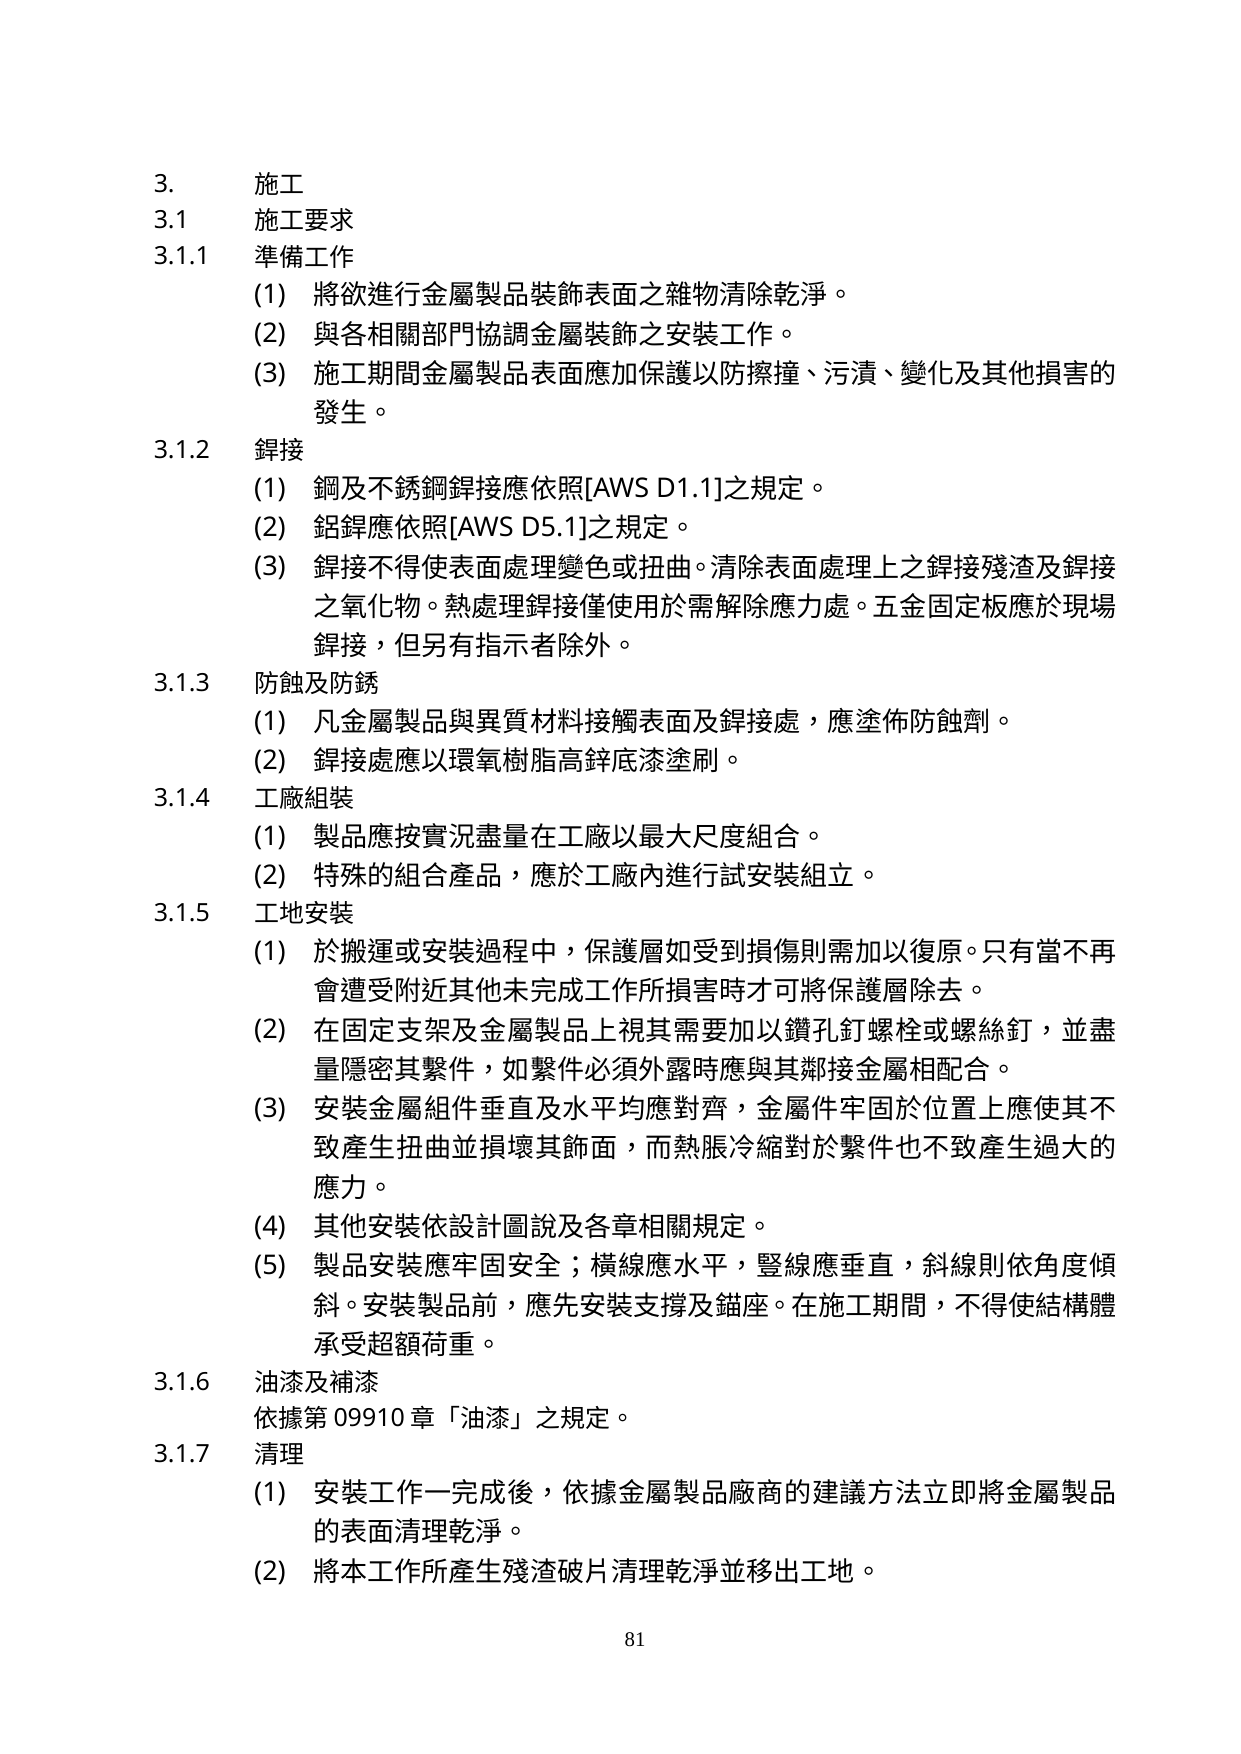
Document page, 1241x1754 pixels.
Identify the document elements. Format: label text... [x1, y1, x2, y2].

text (1) 於搬運或安裝過程中，保護層如受到損傷則需加以復原。只有當不再會遭受附近其他未完成工作所損害時才可將保護層除去。 [254, 930, 1116, 1008]
text 3.1 施工要求 [153, 201, 1116, 237]
text (1) 將欲進行金屬製品裝飾表面之雜物清除乾淨。 [254, 273, 1116, 313]
text (2) 鋁銲應依照[AWS D5.1]之規定。 [254, 506, 1116, 546]
text (1) 製品應按實況盡量在工廠以最大尺度組合。 [254, 815, 1116, 854]
text 3.1.3 防蝕及防銹 [153, 663, 1116, 700]
text (4) 其他安裝依設計圖說及各章相關規定。 [254, 1205, 1116, 1244]
text (1) 安裝工作一完成後，依據金屬製品廠商的建議方法立即將金屬製品的表面清理乾淨。 [254, 1471, 1116, 1550]
text (3) 施工期間金屬製品表面應加保護以防擦撞、污漬、變化及其他損害的發生。 [254, 352, 1116, 431]
text (2) 特殊的組合產品，應於工廠內進行試安裝組立。 [254, 854, 1116, 893]
text (3) 安裝金屬組件垂直及水平均應對齊，金屬件牢固於位置上應使其不致產生扭曲並損壞其飾面，而熱脹冷縮對於繫件也不致產生過大的應力。 [254, 1087, 1116, 1205]
text (2) 將本工作所產生殘渣破片清理乾淨並移出工地。 [254, 1550, 1116, 1589]
text 3.1.4 工廠組裝 [153, 778, 1116, 815]
text 3.1.2 銲接 [153, 431, 1116, 467]
text 依據第09910章「油漆」之規定。 [253, 1398, 1116, 1435]
text (2) 與各相關部門協調金屬裝飾之安裝工作。 [254, 313, 1116, 352]
text (1) 鋼及不銹鋼銲接應依照[AWS D1.1]之規定。 [254, 467, 1116, 506]
text 3. 施工 [153, 164, 1116, 201]
text 3.1.7 清理 [153, 1435, 1116, 1471]
text (2) 在固定支架及金屬製品上視其需要加以鑽孔釘螺栓或螺絲釘，並盡量隱密其繫件，如繫件必須外露時應與其鄰接金屬相配合。 [254, 1008, 1116, 1087]
text (5) 製品安裝應牢固安全；橫線應水平，豎線應垂直，斜線則依角度傾斜。安裝製品前，應先安裝支撐及錨座。在施工期間，不得使結構體承受超額荷重。 [254, 1244, 1116, 1362]
text (3) 銲接不得使表面處理變色或扭曲。清除表面處理上之銲接殘渣及銲接之氧化物。熱處理銲接僅使用於需解除應力處。五金固定板應於現場銲接，但另有指示者除外。 [254, 546, 1116, 663]
text (1) 凡金屬製品與異質材料接觸表面及銲接處，應塗佈防蝕劑。 [254, 700, 1116, 739]
text 3.1.1 準備工作 [153, 237, 1116, 273]
text 3.1.6 油漆及補漆 [153, 1362, 1116, 1398]
text 3.1.5 工地安裝 [153, 893, 1116, 930]
text (2) 銲接處應以環氧樹脂高鋅底漆塗刷。 [254, 739, 1116, 778]
